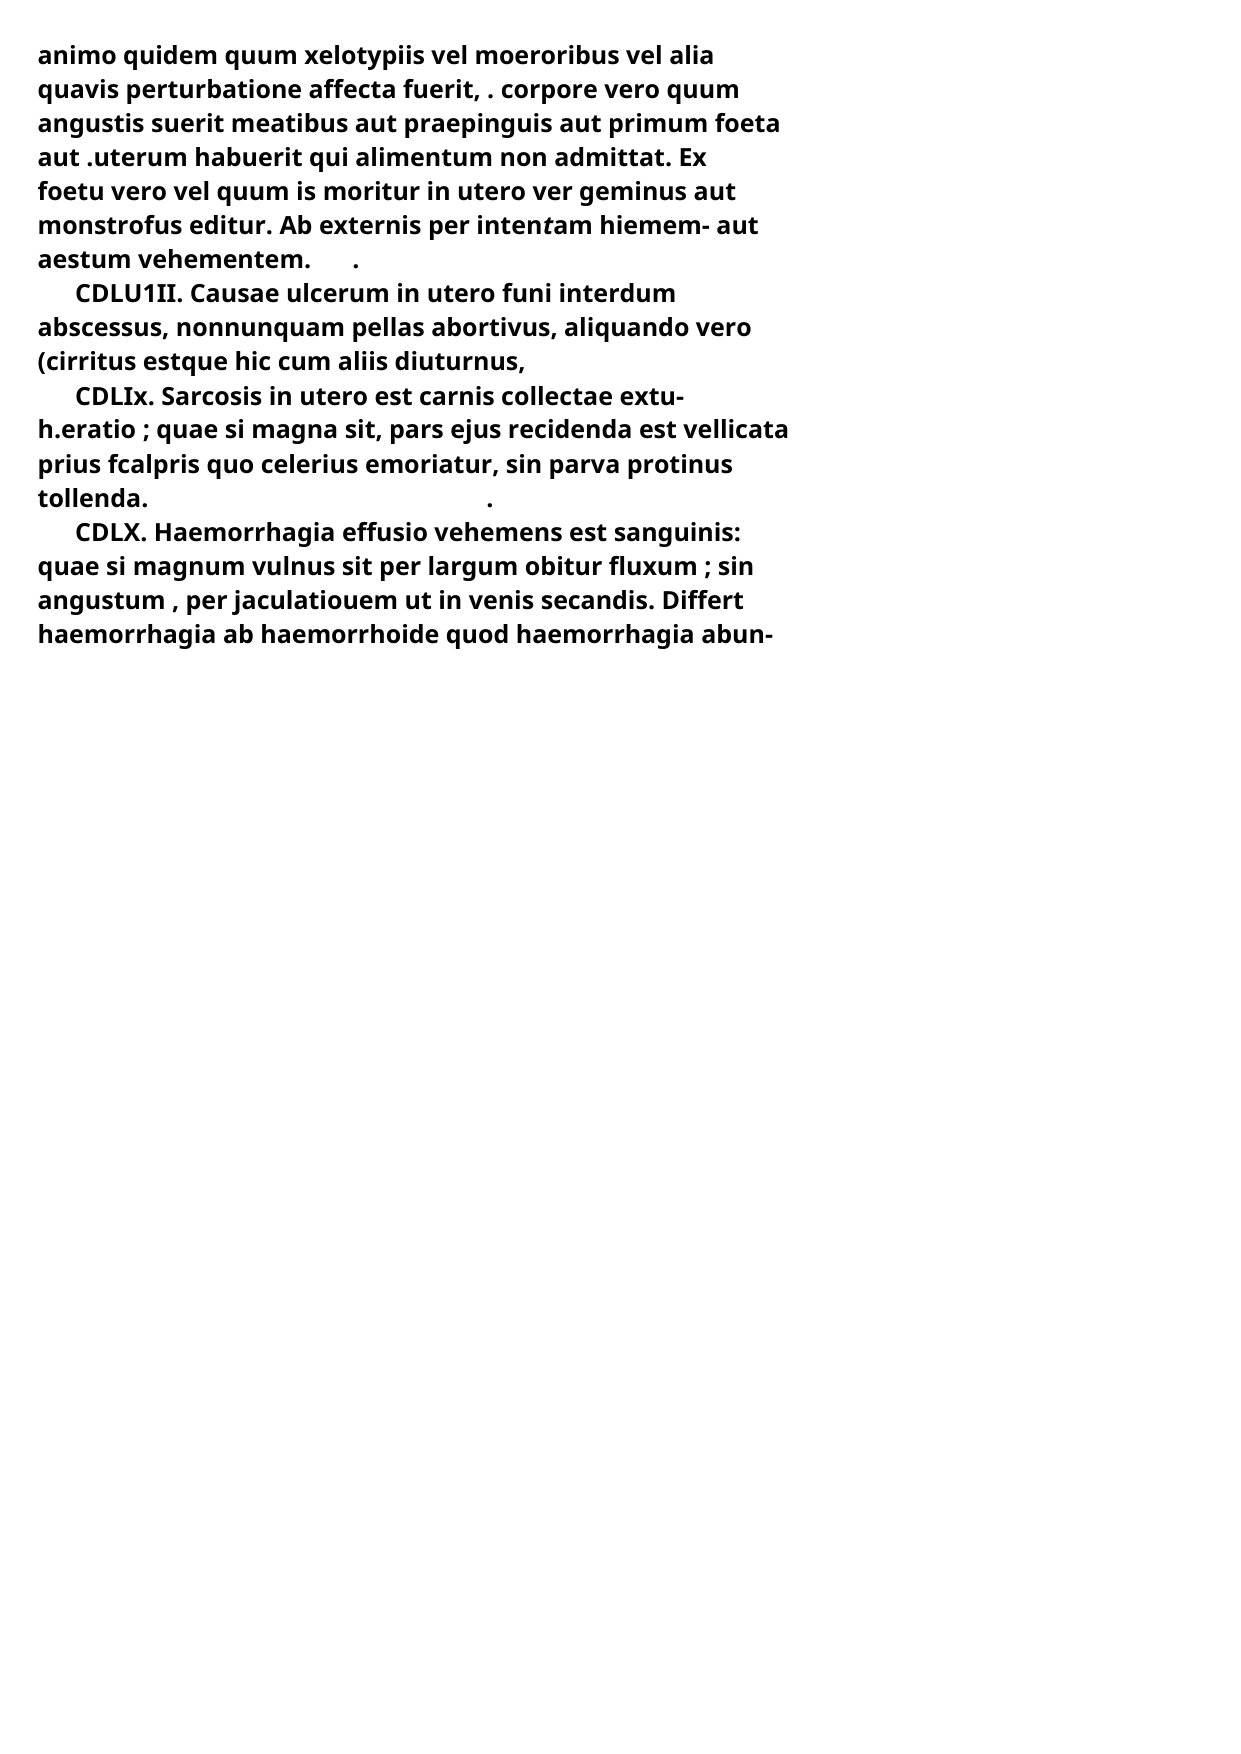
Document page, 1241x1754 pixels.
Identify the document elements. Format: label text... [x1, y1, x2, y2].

text CDLX. Haemorrhagia effusio vehemens est sanguinis: quae si magnum vulnus sit per largum obitur fluxum ; sin angustum , per jaculatiouem ut in venis secandis. Differt haemorrhagia ab haemorrhoide quod haemorrhagia abun- [37, 514, 1203, 651]
text animo quidem quum xelotypiis vel moeroribus vel alia quavis perturbatione affecta fuerit, . corpore vero quum angustis suerit meatibus aut praepinguis aut primum foeta aut .uterum habuerit qui alimentum non admittat. Ex foetu vero vel quum is moritur in utero ver geminus aut monstrofus editur. Ab externis per intentam hiemem- aut aestum vehementem. . [37, 37, 1203, 276]
text CDLIx. Sarcosis in utero est carnis collectae extu- h.eratio ; quae si magna sit, pars ejus recidenda est vellicata prius fcalpris quo celerius emoriatur, sin parva protinus tollenda. . [37, 378, 1203, 514]
text CDLU1II. Causae ulcerum in utero funi interdum abscessus, nonnunquam pellas abortivus, aliquando vero (cirritus estque hic cum aliis diuturnus, [37, 276, 1203, 378]
